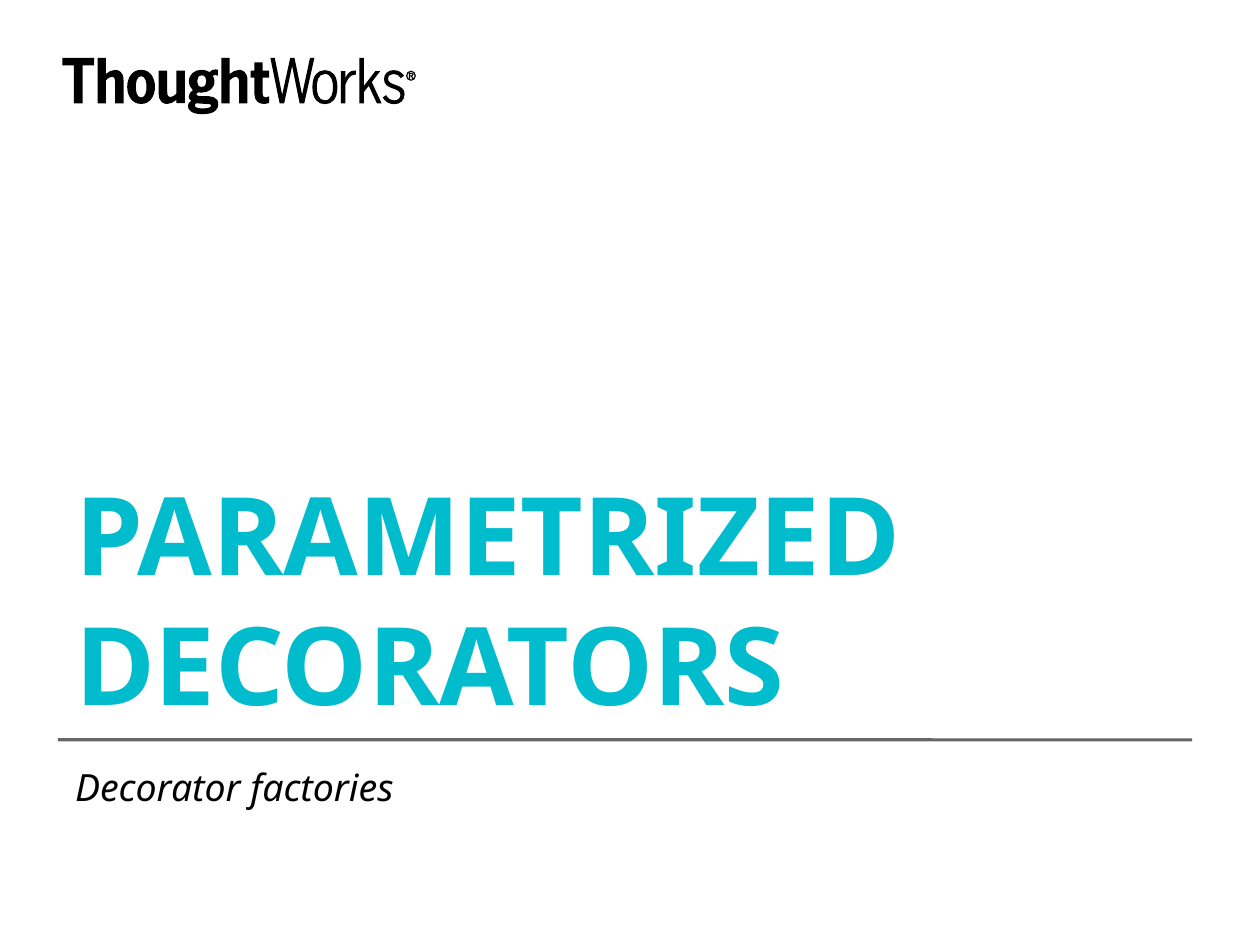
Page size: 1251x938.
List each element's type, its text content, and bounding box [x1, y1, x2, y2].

list Decorator factories [62, 751, 1188, 909]
title PARAMETRIZED DECORATORS [62, 437, 1188, 740]
